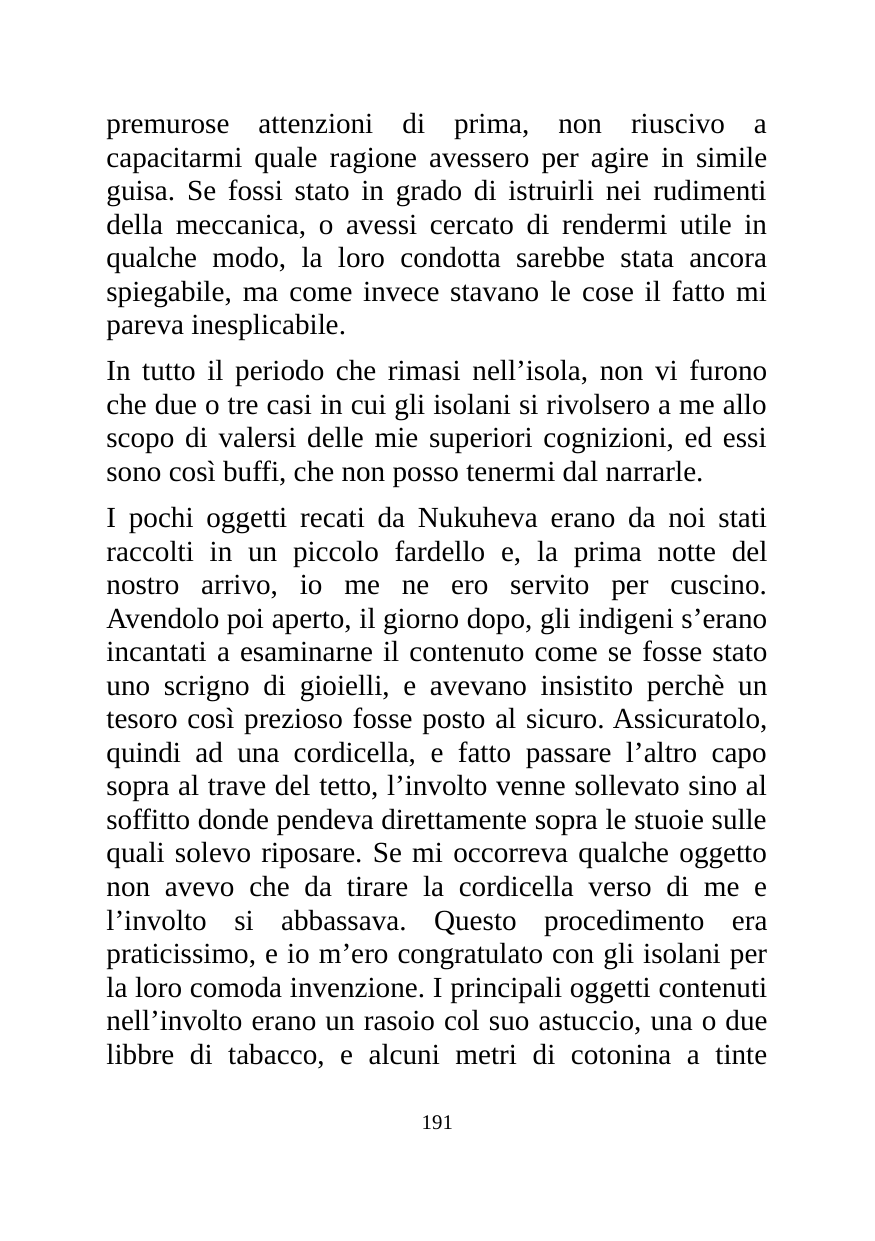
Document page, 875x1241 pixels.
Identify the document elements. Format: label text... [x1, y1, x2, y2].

text I pochi oggetti recati da Nukuheva erano da noi stati raccolti in un piccolo fardello e, la prima notte del nostro arrivo, io me ne ero servito per cuscino. Avendolo poi aperto, il giorno dopo, gli indigeni s’erano incantati a esaminarne il contenuto come se fosse stato uno scrigno di gioielli, e avevano insistito perchè un tesoro così prezioso fosse posto al sicuro. Assicuratolo, quindi ad una cordicella, e fatto passare l’altro capo sopra al trave del tetto, l’involto venne sollevato sino al soffitto donde pendeva direttamente sopra le stuoie sulle quali solevo riposare. Se mi occorreva qualche oggetto non avevo che da tirare la cordicella verso di me e l’involto si abbassava. Questo procedimento era praticissimo, e io m’ero congratulato con gli isolani per la loro comoda invenzione. I principali oggetti contenuti nell’involto erano un rasoio col suo astuccio, una o due libbre di tabacco, e alcuni metri di cotonina a tinte [106, 500, 768, 1070]
text In tutto il periodo che rimasi nell’isola, non vi furono che due o tre casi in cui gli isolani si rivolsero a me allo scopo di valersi delle mie superiori cognizioni, ed essi sono così buffi, che non posso tenermi dal narrarle. [106, 353, 768, 488]
text premurose attenzioni di prima, non riuscivo a capacitarmi quale ragione avessero per agire in simile guisa. Se fossi stato in grado di istruirli nei rudimenti della meccanica, o avessi cercato di rendermi utile in qualche modo, la loro condotta sarebbe stata ancora spiegabile, ma come invece stavano le cose il fatto mi pareva inesplicabile. [106, 106, 768, 341]
